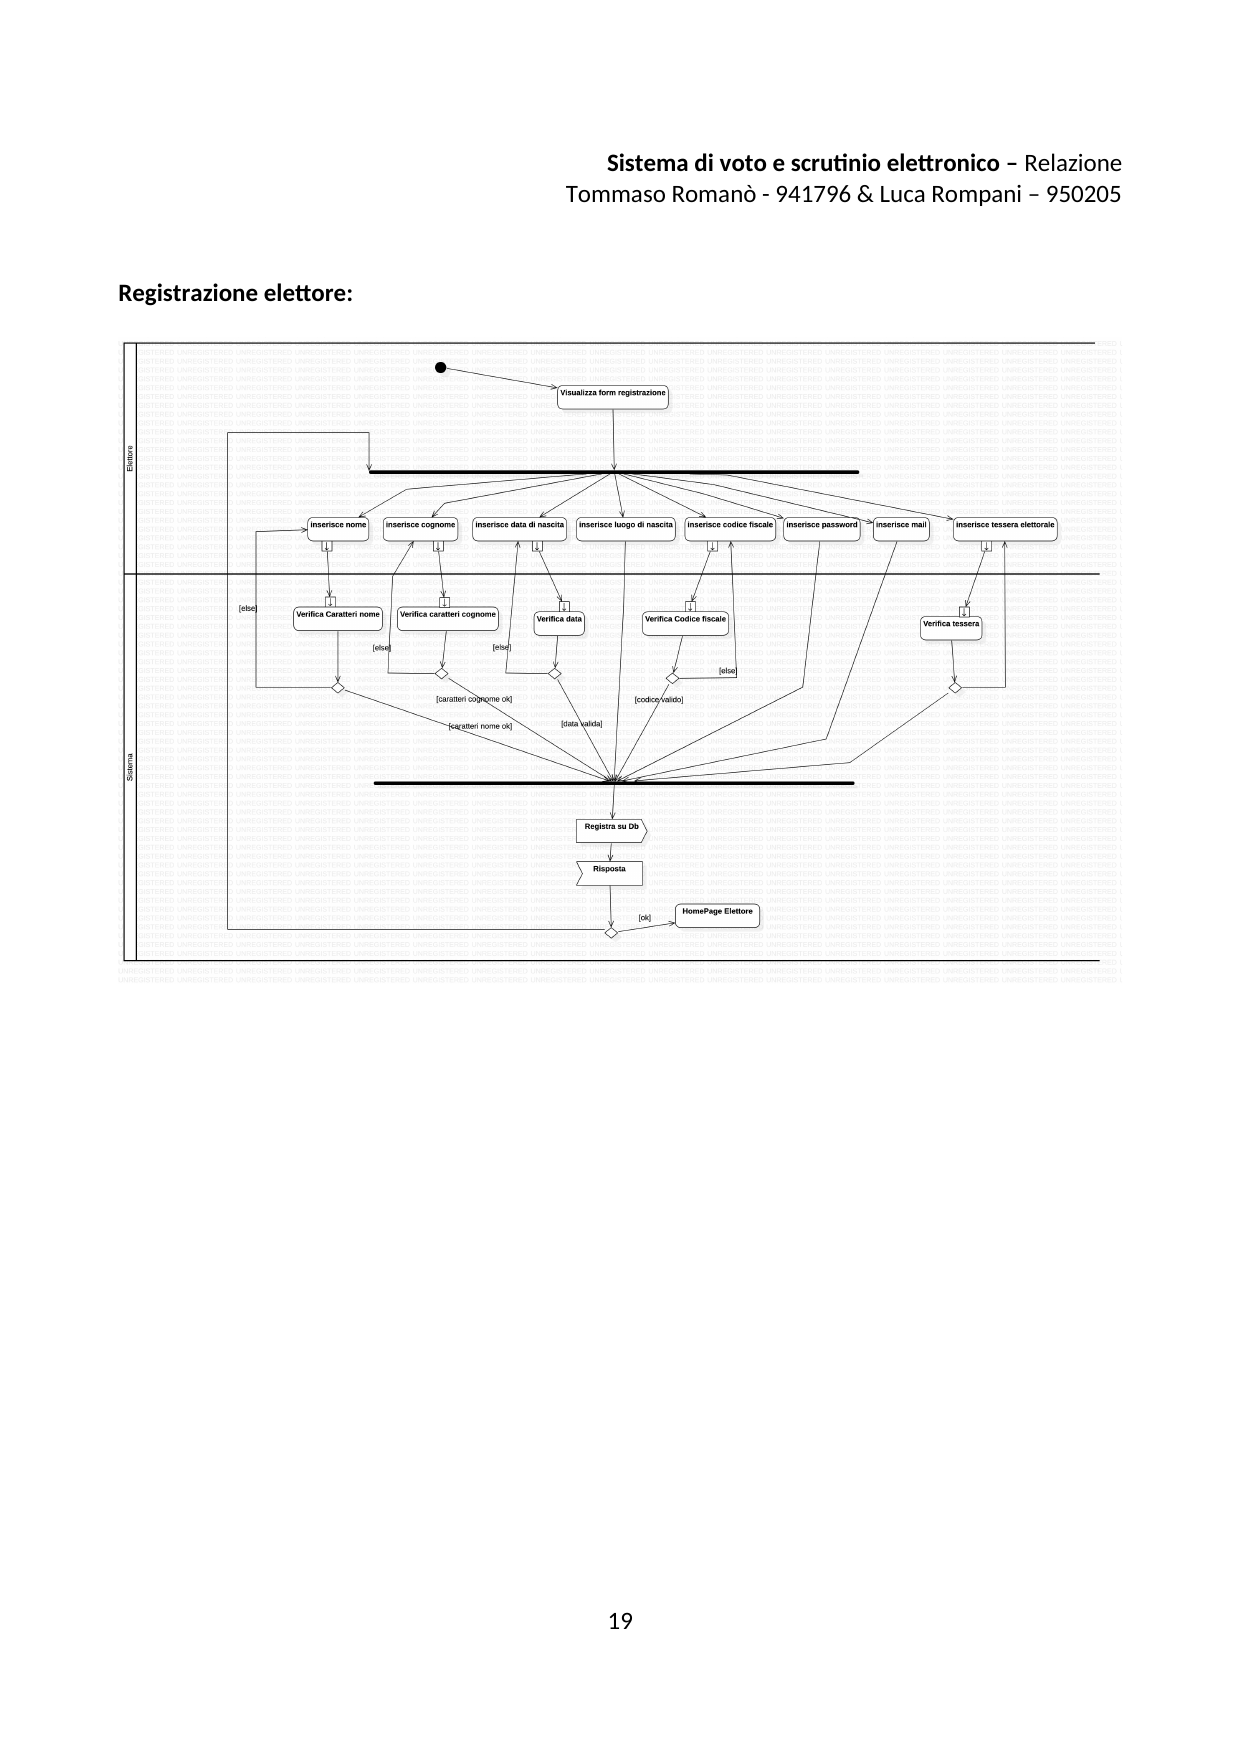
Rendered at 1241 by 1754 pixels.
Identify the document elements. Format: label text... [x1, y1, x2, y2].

picture [118, 337, 1123, 984]
text Registrazione elettore: [118, 277, 1122, 307]
